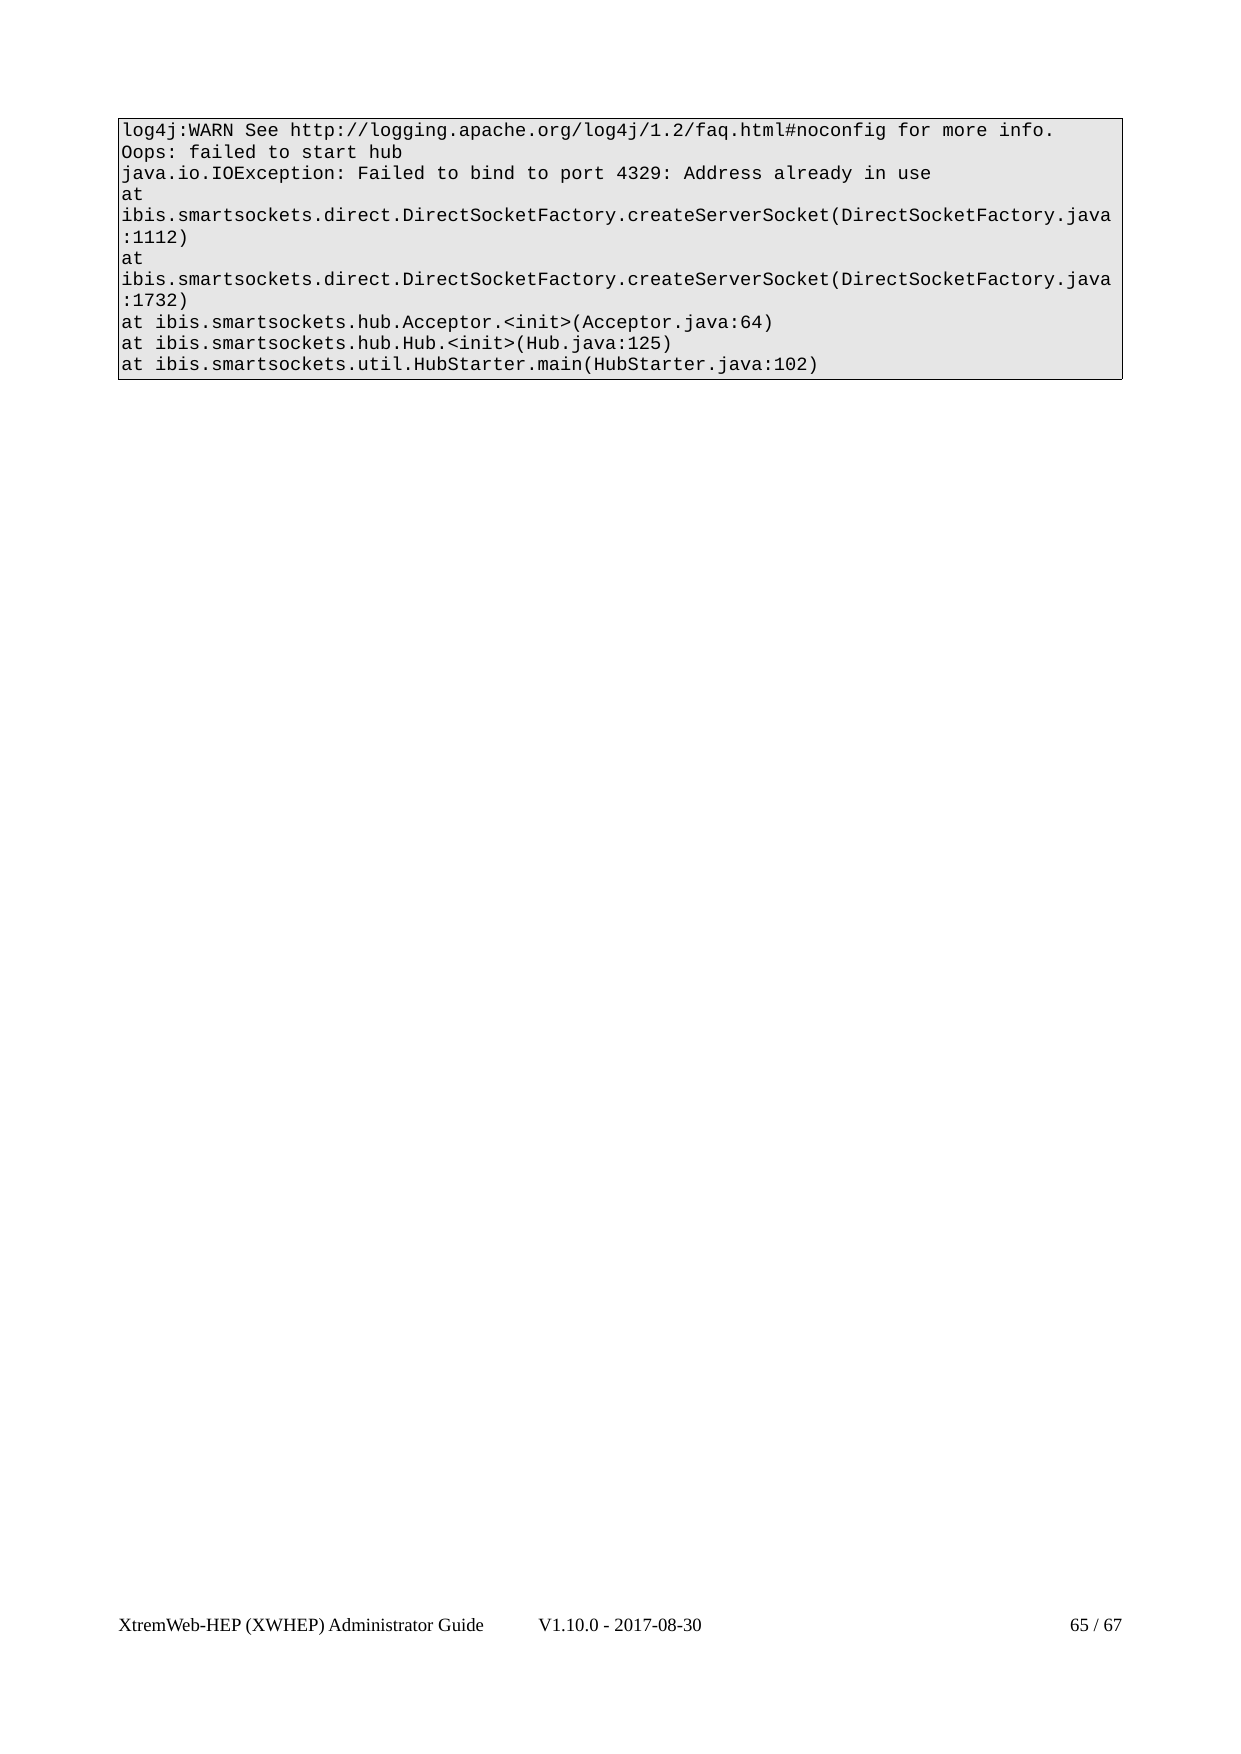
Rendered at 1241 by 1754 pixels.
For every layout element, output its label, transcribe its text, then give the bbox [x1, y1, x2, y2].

text at ibis.smartsockets.hub.Hub.<init>(Hub.java:125) [119, 331, 1122, 352]
text java.io.IOException: Failed to bind to port 4329: Address already in use [119, 161, 1122, 182]
text Oops: failed to start hub [119, 139, 1122, 161]
text log4j:WARN See http://logging.apache.org/log4j/1.2/faq.html#noconfig for more info. [119, 119, 1122, 139]
text at ibis.smartsockets.hub.Acceptor.<init>(Acceptor.java:64) [119, 309, 1122, 331]
text at ibis.smartsockets.direct.DirectSocketFactory.createServerSocket(DirectSocketFactory.java:1112) [119, 182, 1122, 246]
text at ibis.smartsockets.direct.DirectSocketFactory.createServerSocket(DirectSocketFactory.java:1732) [119, 246, 1122, 309]
text at ibis.smartsockets.util.HubStarter.main(HubStarter.java:102) [119, 352, 1122, 379]
